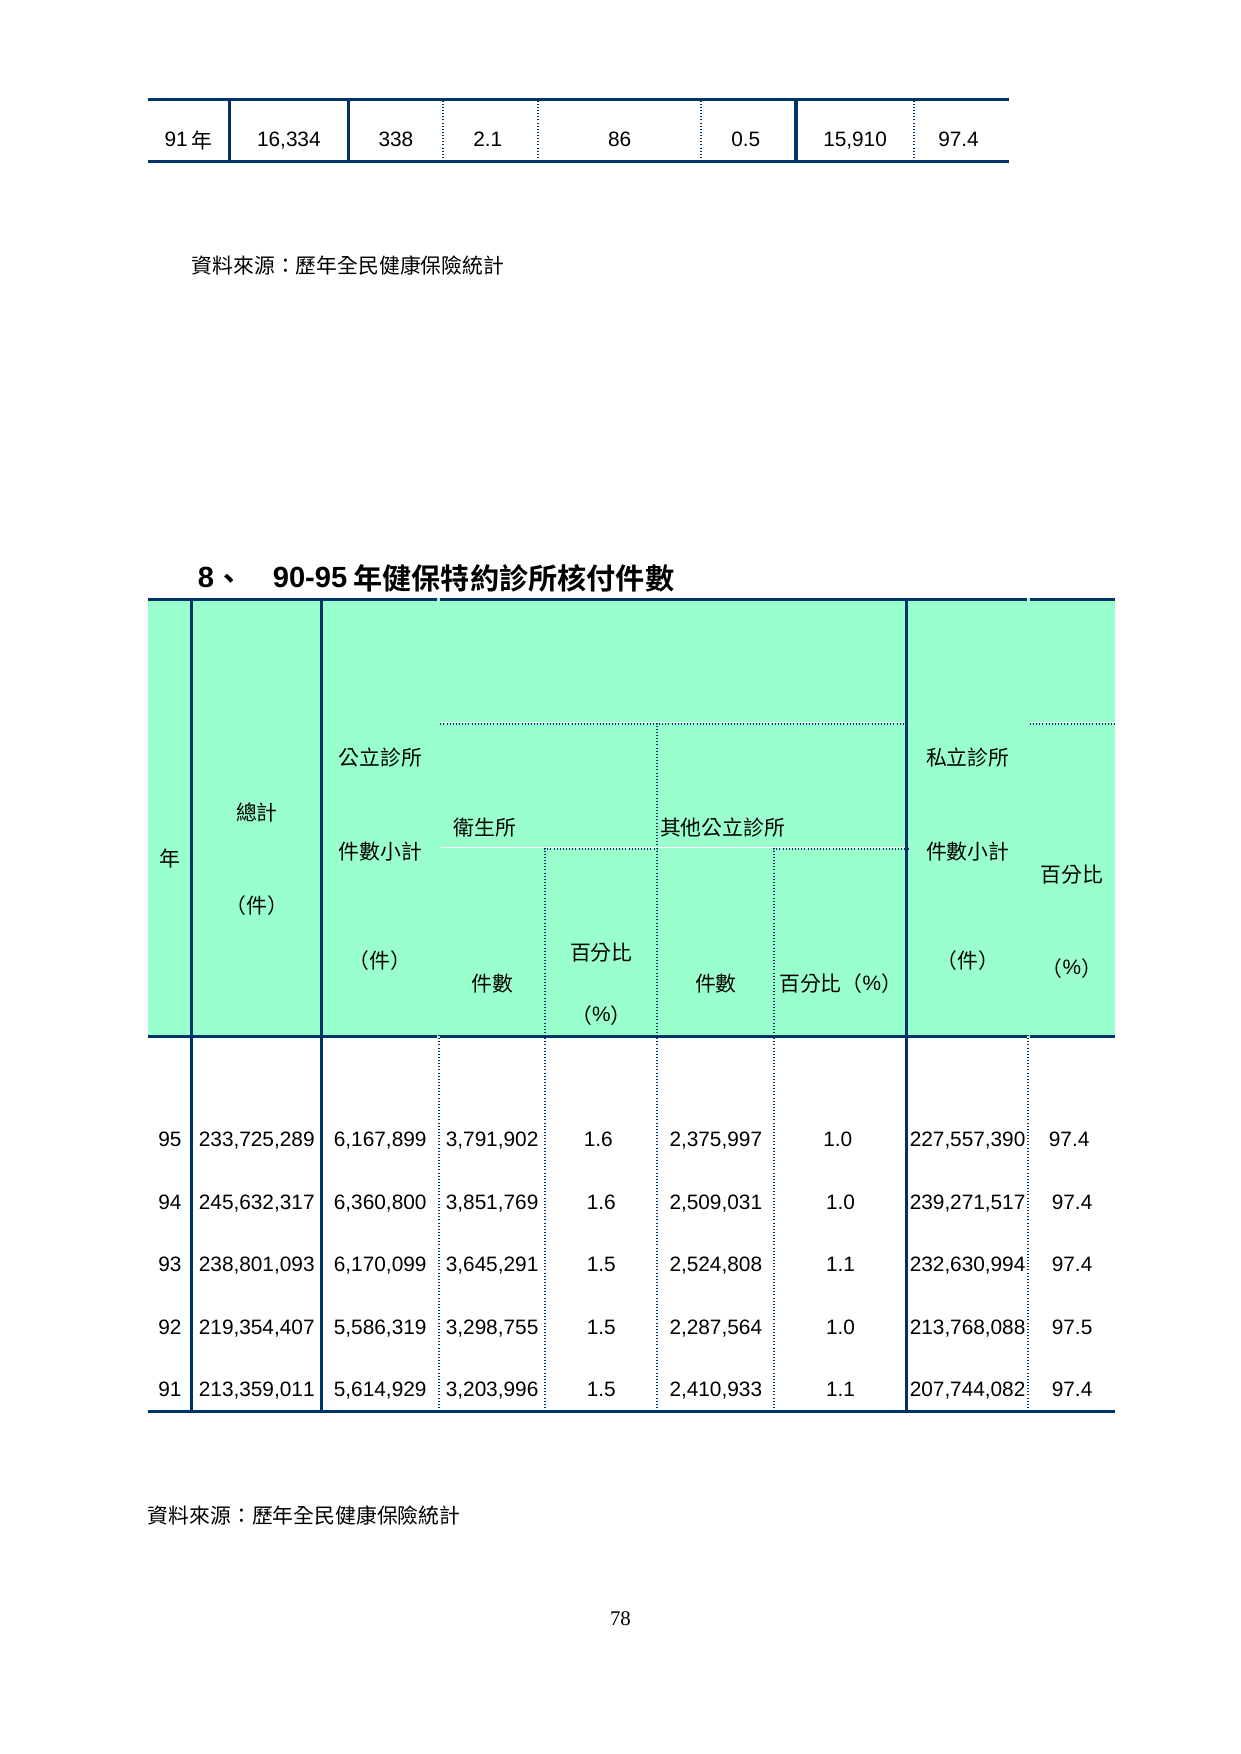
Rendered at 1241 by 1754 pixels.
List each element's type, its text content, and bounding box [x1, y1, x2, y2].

table_cell 3,298,755 [439, 1285, 545, 1347]
table_cell 245,632,317 [193, 1160, 320, 1222]
table_cell 219,354,407 [193, 1285, 320, 1347]
table_cell 1.5 [545, 1223, 657, 1285]
table_cell 1.0 [774, 1038, 905, 1160]
table_cell 衛生所 [440, 723, 657, 847]
table_header 私立診所 件數小計 （件） [908, 601, 1027, 1035]
table_cell 239,271,517 [908, 1160, 1028, 1222]
table_cell 5,586,319 [323, 1285, 439, 1347]
table_cell 93 [148, 1223, 190, 1285]
table_header 公立診所 件數小計 （件） [323, 601, 437, 1035]
table_cell 213,768,088 [908, 1285, 1028, 1347]
table_cell 1.0 [774, 1285, 905, 1347]
table_cell 百分比（%） [545, 848, 657, 1035]
table_header 年 [148, 601, 190, 1035]
list 90-95年健保特約診所核付件數 [198, 535, 1092, 597]
table_cell 6,360,800 [323, 1160, 439, 1222]
table_cell 338 [350, 101, 443, 160]
table_cell 97.4 [1028, 1160, 1115, 1222]
table_cell 1.1 [774, 1348, 905, 1410]
table_cell 2,287,564 [657, 1285, 774, 1347]
table_cell 件數 [440, 848, 545, 1035]
table_cell 94 [148, 1160, 190, 1222]
table_cell 1.6 [545, 1038, 657, 1160]
table_cell 238,801,093 [193, 1223, 320, 1285]
table_cell 2,509,031 [657, 1160, 774, 1222]
table_cell 1.0 [774, 1160, 905, 1222]
table_cell 91年 [148, 101, 228, 160]
table_cell 其他公立診所 [657, 723, 905, 847]
table_cell 2,524,808 [657, 1223, 774, 1285]
table_cell 213,359,011 [193, 1348, 320, 1410]
table_cell 92 [148, 1285, 190, 1347]
table_cell 232,630,994 [908, 1223, 1028, 1285]
text 資料來源：歷年全民健康保險統計 [148, 222, 1092, 285]
table_header [1030, 601, 1115, 722]
table_cell 97.5 [1028, 1285, 1115, 1347]
table_header [440, 601, 905, 722]
table_cell 百分比 （%） [1030, 723, 1115, 1035]
table_cell 2,375,997 [657, 1038, 774, 1160]
table_cell 227,557,390 [908, 1038, 1028, 1160]
table_cell 233,725,289 [193, 1038, 320, 1160]
table_cell 1.5 [545, 1285, 657, 1347]
table_cell 95 [148, 1038, 190, 1160]
table_cell 97.4 [1028, 1348, 1115, 1410]
table_cell 6,170,099 [323, 1223, 439, 1285]
table_cell 0.5 [701, 101, 794, 160]
table_cell 91 [148, 1348, 190, 1410]
table_cell 1.1 [774, 1223, 905, 1285]
text 資料來源：歷年全民健康保險統計 [148, 1472, 1092, 1535]
table_cell 97.4 [1028, 1223, 1115, 1285]
table_cell 百分比（%） [774, 848, 905, 1035]
table_cell 5,614,929 [323, 1348, 439, 1410]
table_cell 15,910 [798, 101, 914, 160]
table_cell 3,851,769 [439, 1160, 545, 1222]
table_cell 86 [538, 101, 701, 160]
table_cell 1.6 [545, 1160, 657, 1222]
table_header 總計 （件） [193, 601, 320, 1035]
table_cell 3,791,902 [439, 1038, 545, 1160]
table_cell 97.4 [1028, 1038, 1115, 1160]
table_cell 16,334 [231, 101, 347, 160]
table_cell 1.5 [545, 1348, 657, 1410]
table_cell 件數 [657, 848, 774, 1035]
table_cell 3,645,291 [439, 1223, 545, 1285]
table_cell 6,167,899 [323, 1038, 439, 1160]
table_cell 207,744,082 [908, 1348, 1028, 1410]
table_cell 3,203,996 [439, 1348, 545, 1410]
table_cell 2.1 [443, 101, 538, 160]
table_cell 97.4 [914, 101, 1009, 160]
table_cell 2,410,933 [657, 1348, 774, 1410]
